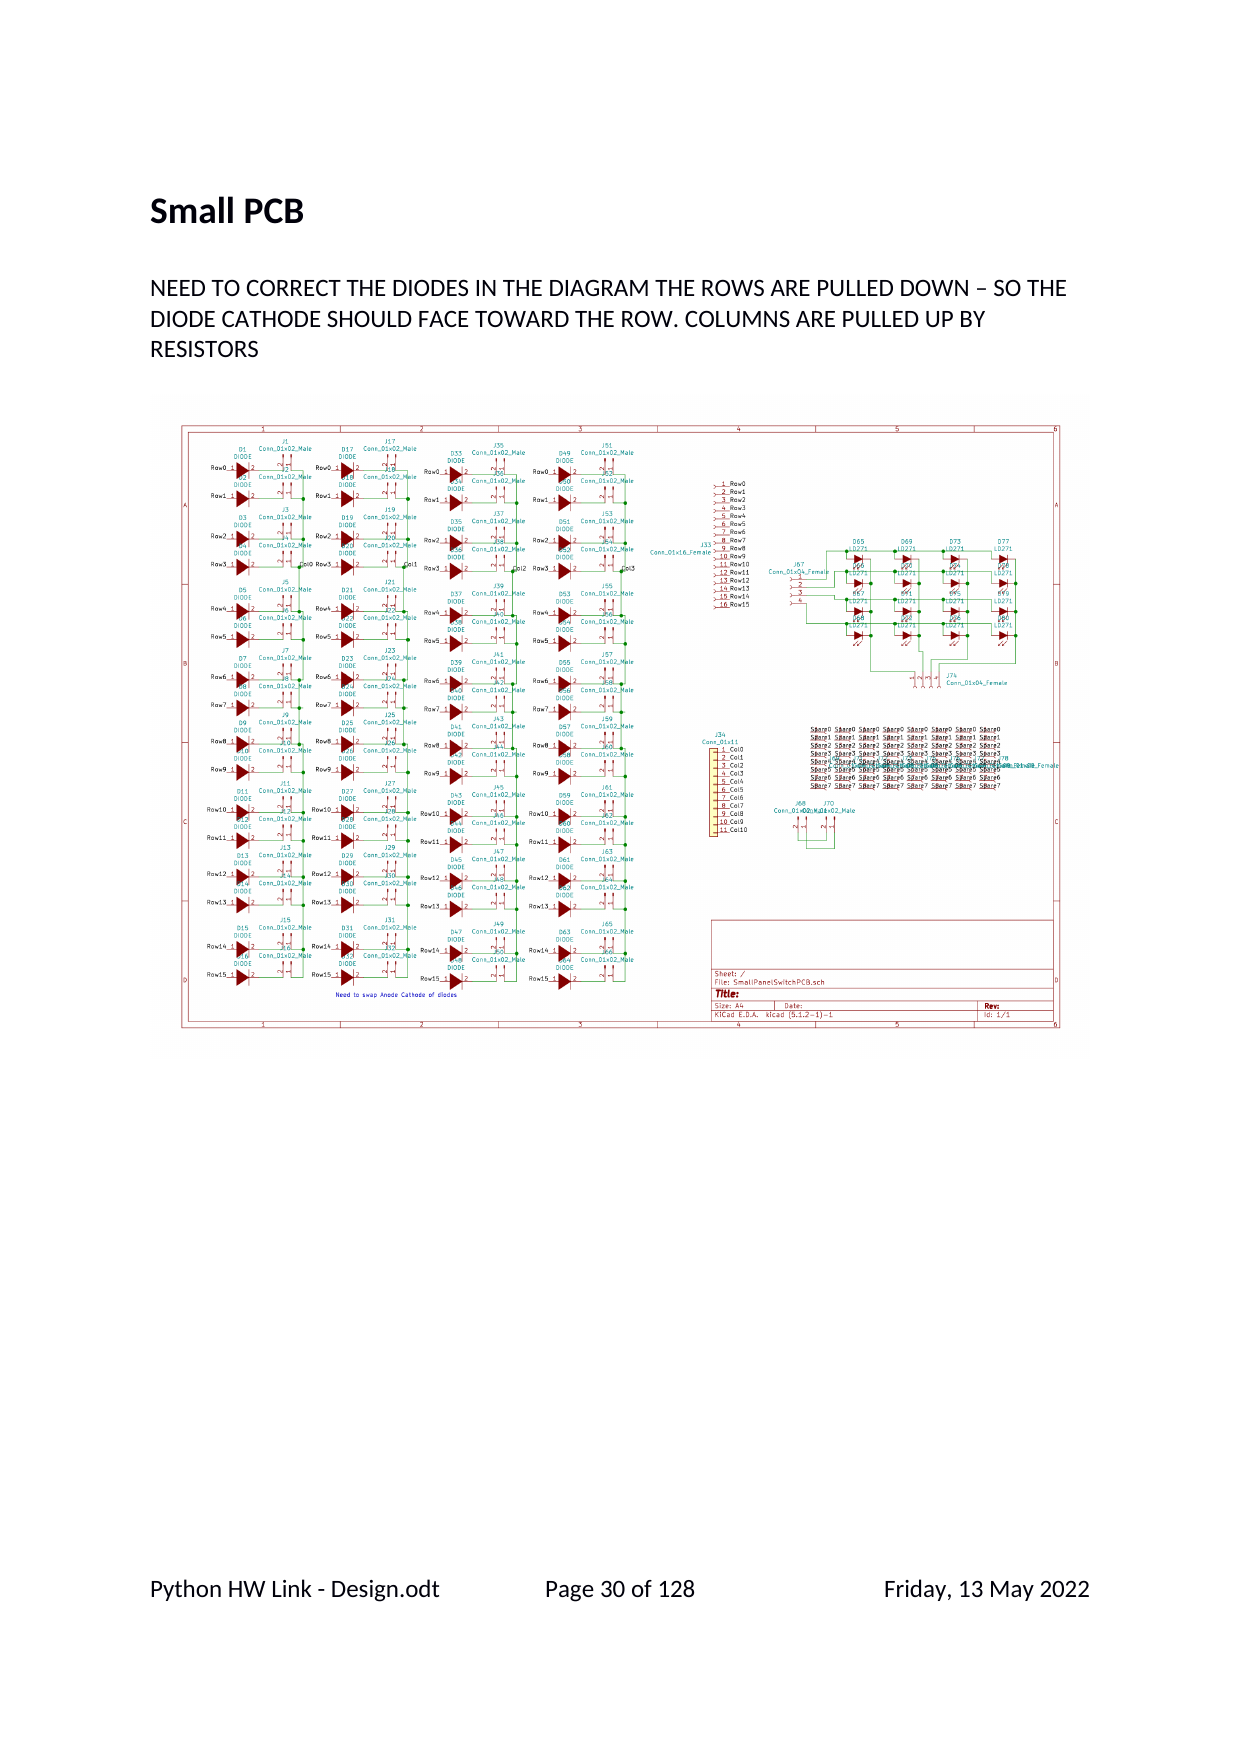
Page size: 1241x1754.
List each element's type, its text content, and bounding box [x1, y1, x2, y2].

text NEED TO CORRECT THE DIODES IN THE DIAGRAM THE ROWS ARE PULLED DOWN – SO THE DIODE CATHODE SHOULD FACE TOWARD THE ROW. COLUMNS ARE PULLED UP BY RESISTORS [150, 272, 1090, 364]
subtitle Small PCB [150, 187, 1090, 233]
picture [150, 394, 1091, 1059]
